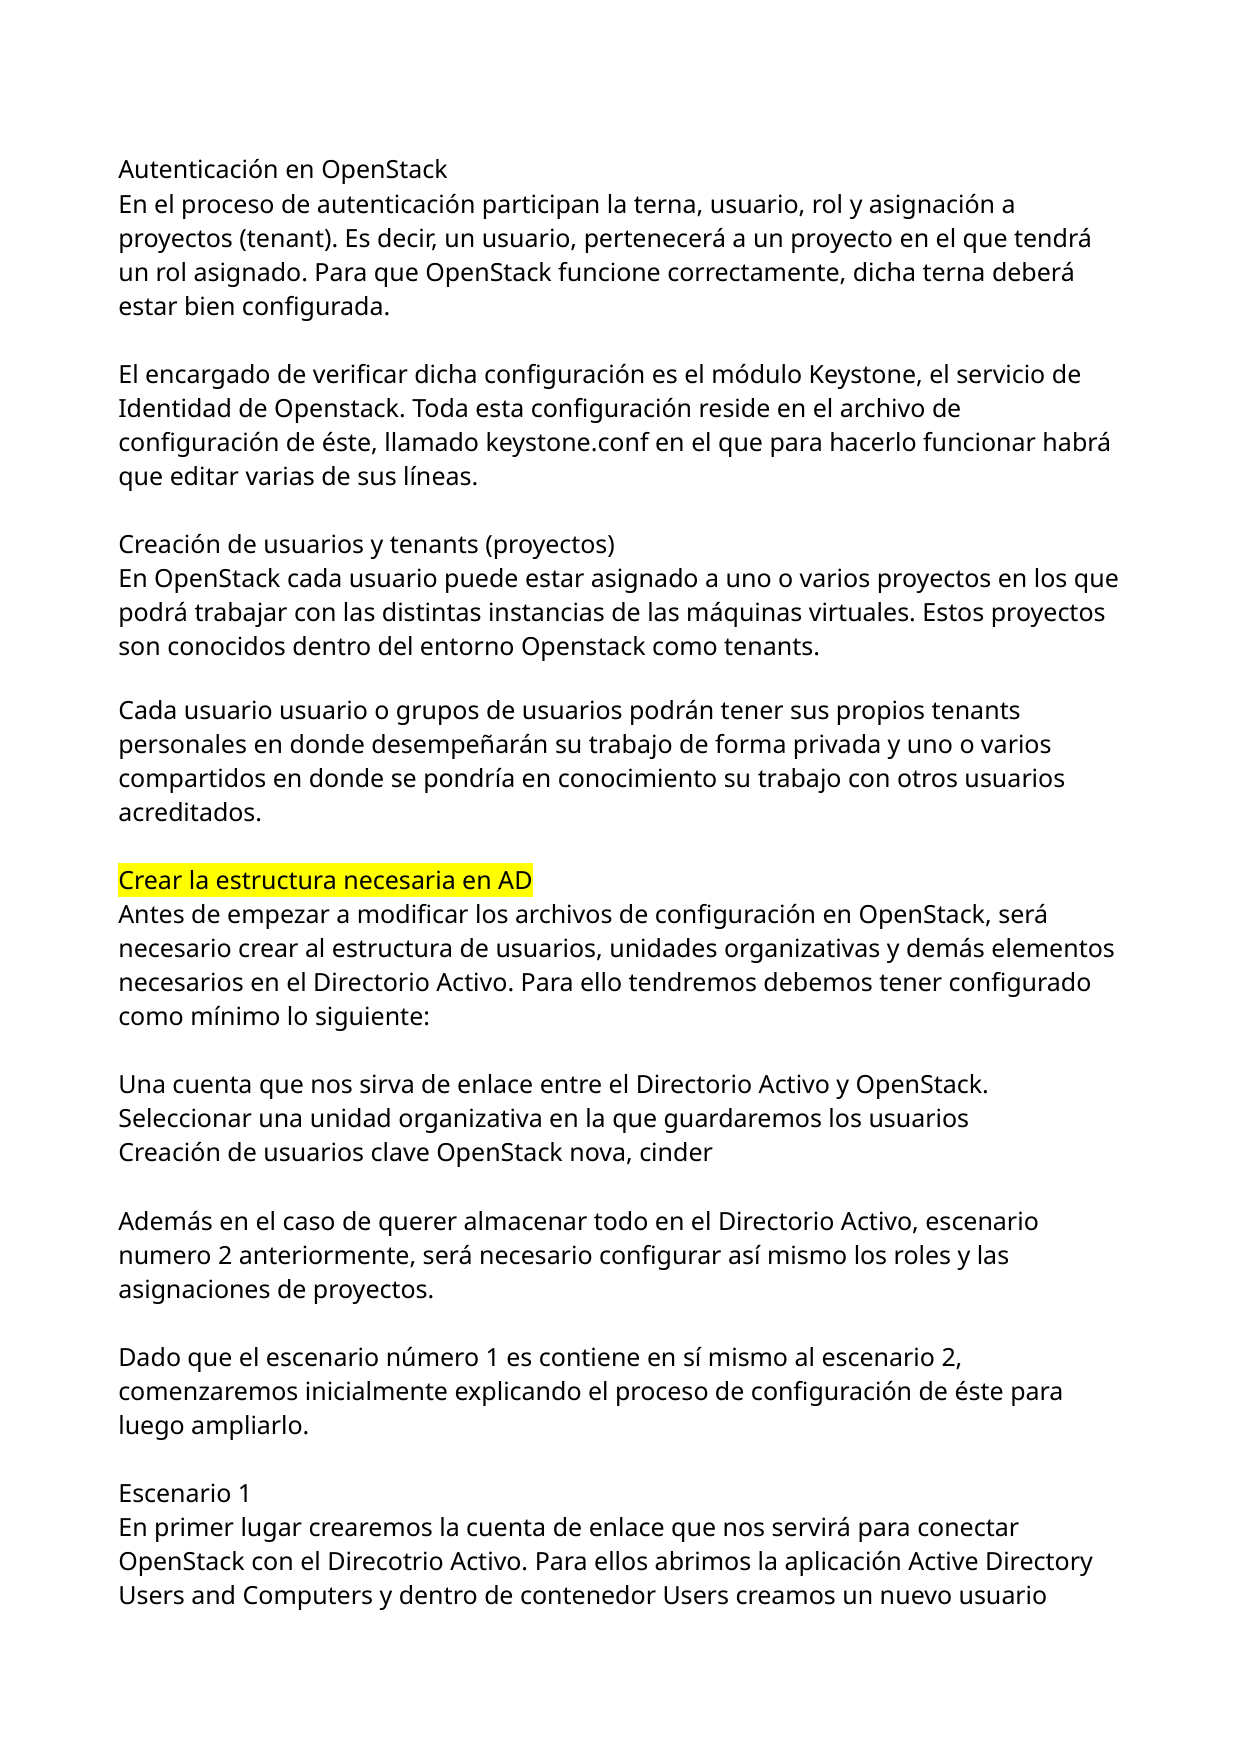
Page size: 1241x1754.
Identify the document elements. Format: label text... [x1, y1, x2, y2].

text En el proceso de autenticación participan la terna, usuario, rol y asignación a proyectos (tenant). Es decir, un usuario, pertenecerá a un proyecto en el que tendrá un rol asignado. Para que OpenStack funcione correctamente, dicha terna deberá estar bien configurada. [118, 186, 1122, 322]
text Dado que el escenario número 1 es contiene en sí mismo al escenario 2, comenzaremos inicialmente explicando el proceso de configuración de éste para luego ampliarlo. [118, 1339, 1122, 1442]
text Cada usuario usuario o grupos de usuarios podrán tener sus propios tenants personales en donde desempeñarán su trabajo de forma privada y uno o varios compartidos en donde se pondría en conocimiento su trabajo con otros usuarios acreditados. [118, 692, 1122, 828]
text Seleccionar una unidad organizativa en la que guardaremos los usuarios [118, 1101, 1122, 1135]
text Crear la estructura necesaria en AD [118, 863, 1122, 897]
text Creación de usuarios clave OpenStack nova, cinder [118, 1135, 1122, 1169]
text Además en el caso de querer almacenar todo en el Directorio Activo, escenario numero 2 anteriormente, será necesario configurar así mismo los roles y las asignaciones de proyectos. [118, 1203, 1122, 1305]
text En primer lugar crearemos la cuenta de enlace que nos servirá para conectar OpenStack con el Direcotrio Activo. Para ellos abrimos la aplicación Active Directory Users and Computers y dentro de contenedor Users creamos un nuevo usuario [118, 1510, 1122, 1612]
text Creación de usuarios y tenants (proyectos) [118, 527, 1122, 561]
text Escenario 1 [118, 1476, 1122, 1510]
text El encargado de verificar dicha configuración es el módulo Keystone, el servicio de Identidad de Openstack. Toda esta configuración reside en el archivo de configuración de éste, llamado keystone.conf en el que para hacerlo funcionar habrá que editar varias de sus líneas. [118, 357, 1122, 493]
text Antes de empezar a modificar los archivos de configuración en OpenStack, será necesario crear al estructura de usuarios, unidades organizativas y demás elementos necesarios en el Directorio Activo. Para ello tendremos debemos tener configurado como mínimo lo siguiente: [118, 897, 1122, 1033]
text Autenticación en OpenStack [118, 152, 1122, 186]
text En OpenStack cada usuario puede estar asignado a uno o varios proyectos en los que podrá trabajar con las distintas instancias de las máquinas virtuales. Estos proyectos son conocidos dentro del entorno Openstack como tenants. [118, 561, 1122, 663]
text Una cuenta que nos sirva de enlace entre el Directorio Activo y OpenStack. [118, 1067, 1122, 1101]
